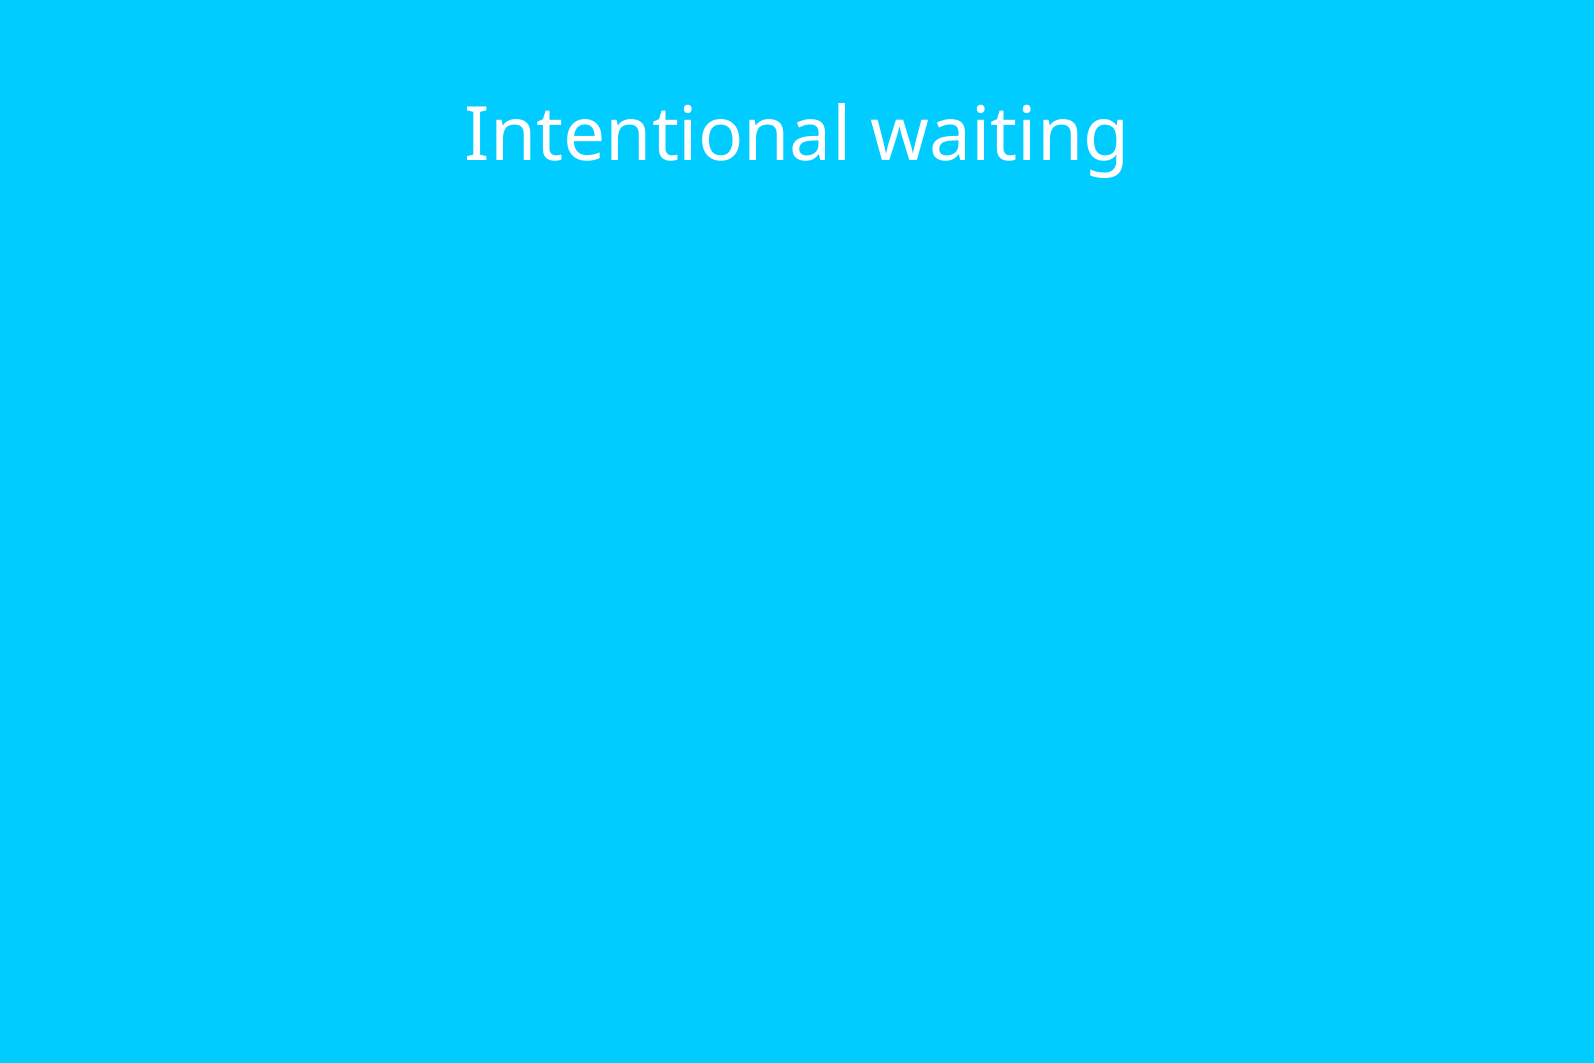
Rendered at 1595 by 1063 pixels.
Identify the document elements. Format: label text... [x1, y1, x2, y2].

title Intentional waiting [79, 42, 1515, 220]
